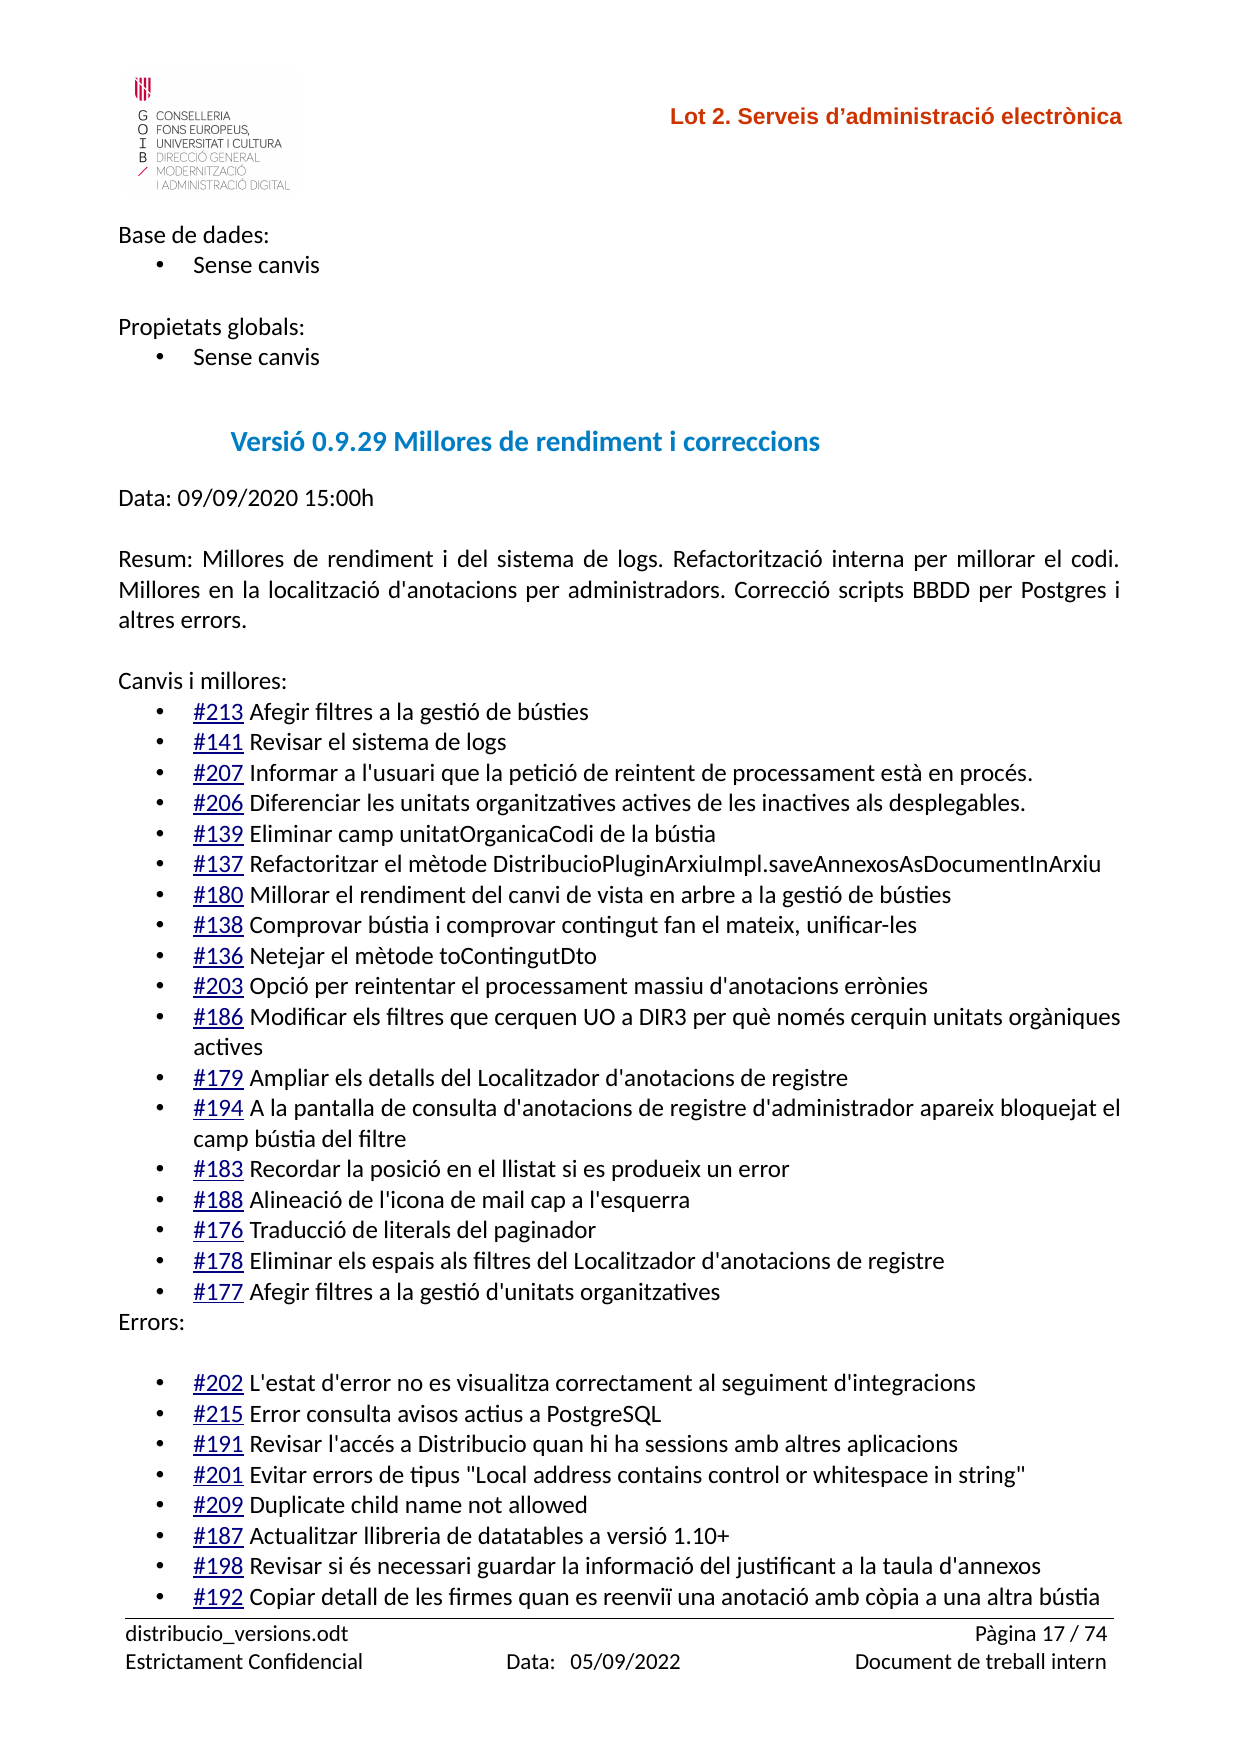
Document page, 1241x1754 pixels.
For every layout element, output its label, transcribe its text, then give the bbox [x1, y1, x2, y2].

list #215 Error consulta avisos actius a PostgreSQL [156, 1398, 1122, 1428]
list #177 Afegir filtres a la gestió d'unitats organitzatives [156, 1276, 1122, 1306]
list #213 Afegir filtres a la gestió de bústies [156, 696, 1122, 726]
list #183 Recordar la posició en el llistat si es produeix un error [156, 1154, 1122, 1184]
list #206 Diferenciar les unitats organitzatives actives de les inactives als desplegables. [156, 787, 1122, 818]
list #209 Duplicate child name not allowed [156, 1489, 1122, 1520]
subtitle Versió 0.9.29 Millores de rendiment i correccions [153, 423, 1122, 458]
list #198 Revisar si és necessari guardar la informació del justificant a la taula d'annexos [156, 1550, 1122, 1581]
picture [126, 70, 299, 197]
list #180 Millorar el rendiment del canvi de vista en arbre a la gestió de bústies [156, 879, 1122, 909]
list #139 Eliminar camp unitatOrganicaCodi de la bústia [156, 818, 1122, 848]
text Canvis i millores: [118, 665, 1122, 696]
list Sense canvis [156, 341, 1122, 372]
list #137 Refactoritzar el mètode DistribucioPluginArxiuImpl.saveAnnexosAsDocumentInArxiu [156, 848, 1122, 879]
text Base de dades: [118, 219, 1122, 250]
list #192 Copiar detall de les firmes quan es reenviï una anotació amb còpia a una altra bústia [156, 1581, 1122, 1611]
list #188 Alineació de l'icona de mail cap a l'esquerra [156, 1184, 1122, 1215]
list #194 A la pantalla de consulta d'anotacions de registre d'administrador apareix bloquejat el camp bústia del filtre [156, 1093, 1122, 1154]
list #136 Netejar el mètode toContingutDto [156, 940, 1122, 971]
list #138 Comprovar bústia i comprovar contingut fan el mateix, unificar-les [156, 909, 1122, 940]
list #178 Eliminar els espais als filtres del Localitzador d'anotacions de registre [156, 1245, 1122, 1276]
list #207 Informar a l'usuari que la petició de reintent de processament està en procés. [156, 757, 1122, 787]
list #186 Modificar els filtres que cerquen UO a DIR3 per què només cerquin unitats orgàniques actives [156, 1001, 1122, 1062]
list #201 Evitar errors de tipus "Local address contains control or whitespace in string" [156, 1459, 1122, 1489]
list Sense canvis [156, 250, 1122, 280]
list #202 L'estat d'error no es visualitza correctament al seguiment d'integracions [156, 1367, 1122, 1398]
text Errors: [118, 1306, 1122, 1337]
list #187 Actualitzar llibreria de datatables a versió 1.10+ [156, 1520, 1122, 1550]
list #176 Traducció de literals del paginador [156, 1215, 1122, 1245]
list #141 Revisar el sistema de logs [156, 726, 1122, 757]
text Resum: Millores de rendiment i del sistema de logs. Refactorització interna per millorar el codi. Millores en la localització d'anotacions per administradors. Correcció scripts BBDD per Postgres i altres errors. [118, 543, 1122, 635]
text Data: 09/09/2020 15:00h [118, 482, 1122, 513]
text Propietats globals: [118, 311, 1122, 341]
list #203 Opció per reintentar el processament massiu d'anotacions errònies [156, 971, 1122, 1001]
list #179 Ampliar els detalls del Localitzador d'anotacions de registre [156, 1062, 1122, 1093]
list #191 Revisar l'accés a Distribucio quan hi ha sessions amb altres aplicacions [156, 1428, 1122, 1459]
